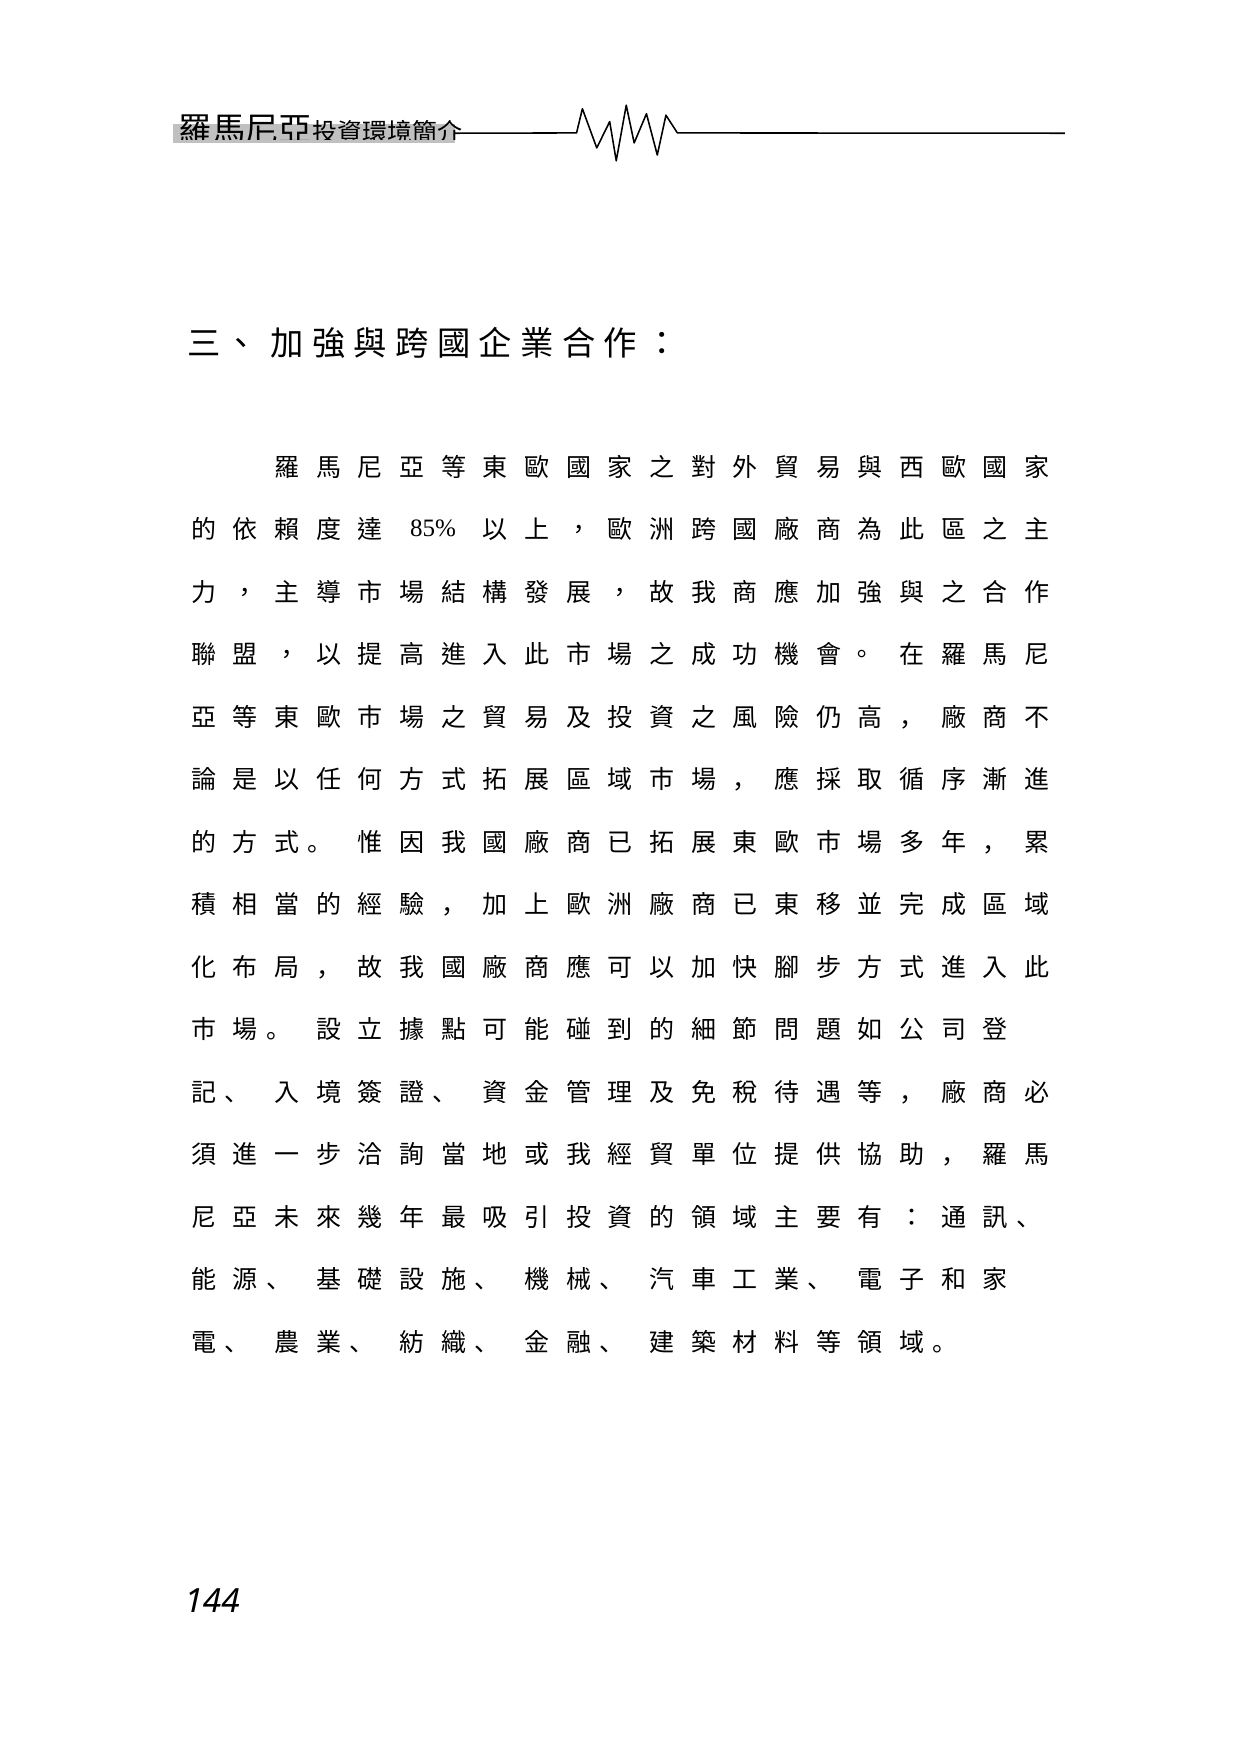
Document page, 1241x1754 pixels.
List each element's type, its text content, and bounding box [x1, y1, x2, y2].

text 羅馬尼亞等東歐國家之對外貿易與西歐國家的依賴度達85%以上，歐洲跨國廠商為此區之主力，主導市場結構發展，故我商應加強與之合作聯盟，以提高進入此市場之成功機會。在羅馬尼亞等東歐市場之貿易及投資之風險仍高，廠商不論是以任何方式拓展區域市場，應採取循序漸進的方式。惟因我國廠商已拓展東歐市場多年，累積相當的經驗，加上歐洲廠商已東移並完成區域化布局，故我國廠商應可以加快腳步方式進入此市場。設立據點可能碰到的細節問題如公司登記、入境簽證、資金管理及免稅待遇等，廠商必須進一步洽詢當地或我經貿單位提供協助，羅馬尼亞未來幾年最吸引投資的領域主要有：通訊、能源、基礎設施、機械、汽車工業、電子和家電、農業、紡織、金融、建築材料等領域。 [183, 424, 1058, 1361]
text 三、加強與跨國企業合作： [183, 299, 1058, 361]
